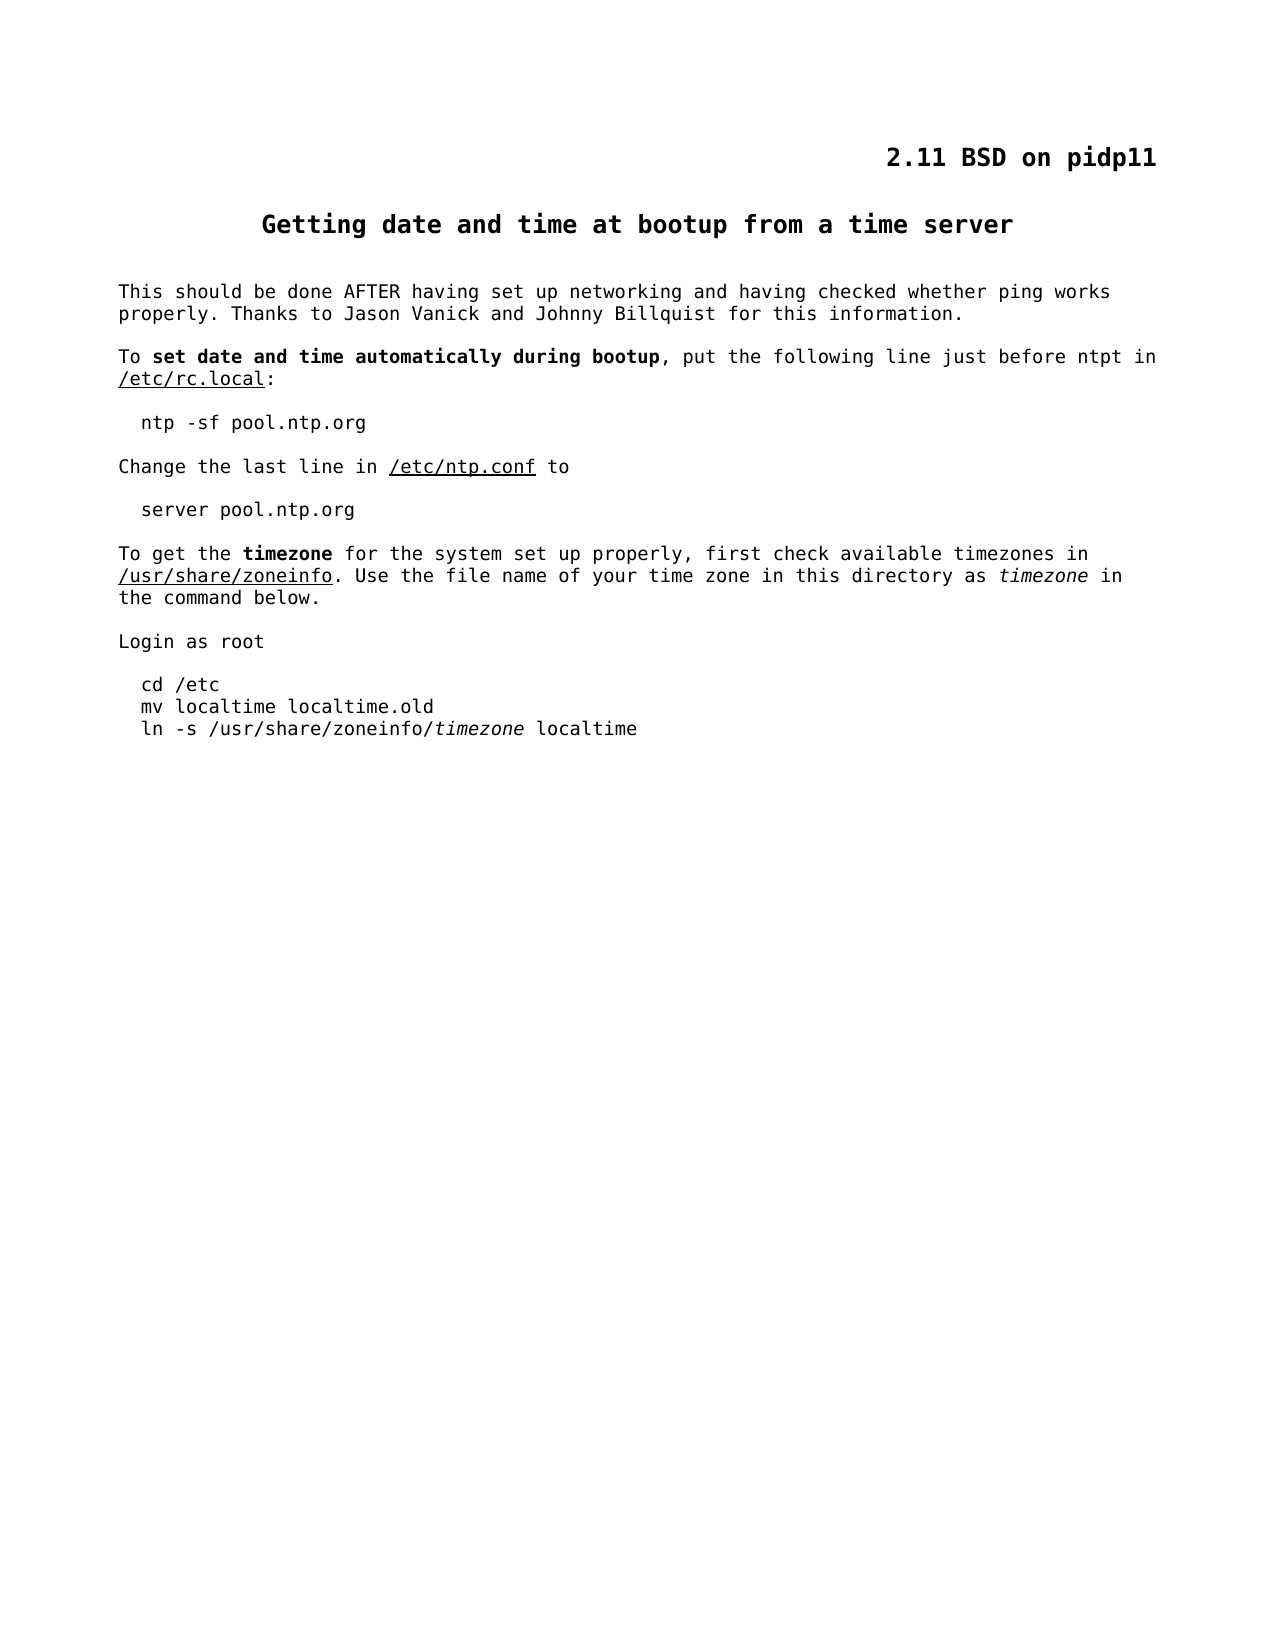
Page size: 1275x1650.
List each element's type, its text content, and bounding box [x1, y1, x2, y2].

title 2.11 BSD on pidp11 [118, 143, 1157, 172]
text mv localtime localtime.old [118, 696, 1157, 718]
text cd /etc [118, 674, 1157, 696]
text ln -s /usr/share/zoneinfo/timezone localtime [118, 718, 1157, 740]
text This should be done AFTER having set up networking and having checked whether ping works properly. Thanks to Jason Vanick and Johnny Billquist for this information. [118, 281, 1157, 324]
text Change the last line in /etc/ntp.conf to [118, 456, 1157, 477]
title Getting date and time at bootup from a time server [118, 210, 1157, 239]
text server pool.ntp.org [118, 499, 1157, 521]
text ntp -sf pool.ntp.org [118, 412, 1157, 434]
text To set date and time automatically during bootup, put the following line just before ntpt in /etc/rc.local: [118, 346, 1157, 390]
text Login as root [118, 631, 1157, 652]
text To get the timezone for the system set up properly, first check available timezones in /usr/share/zoneinfo. Use the file name of your time zone in this directory as timezone in the command below. [118, 543, 1157, 609]
